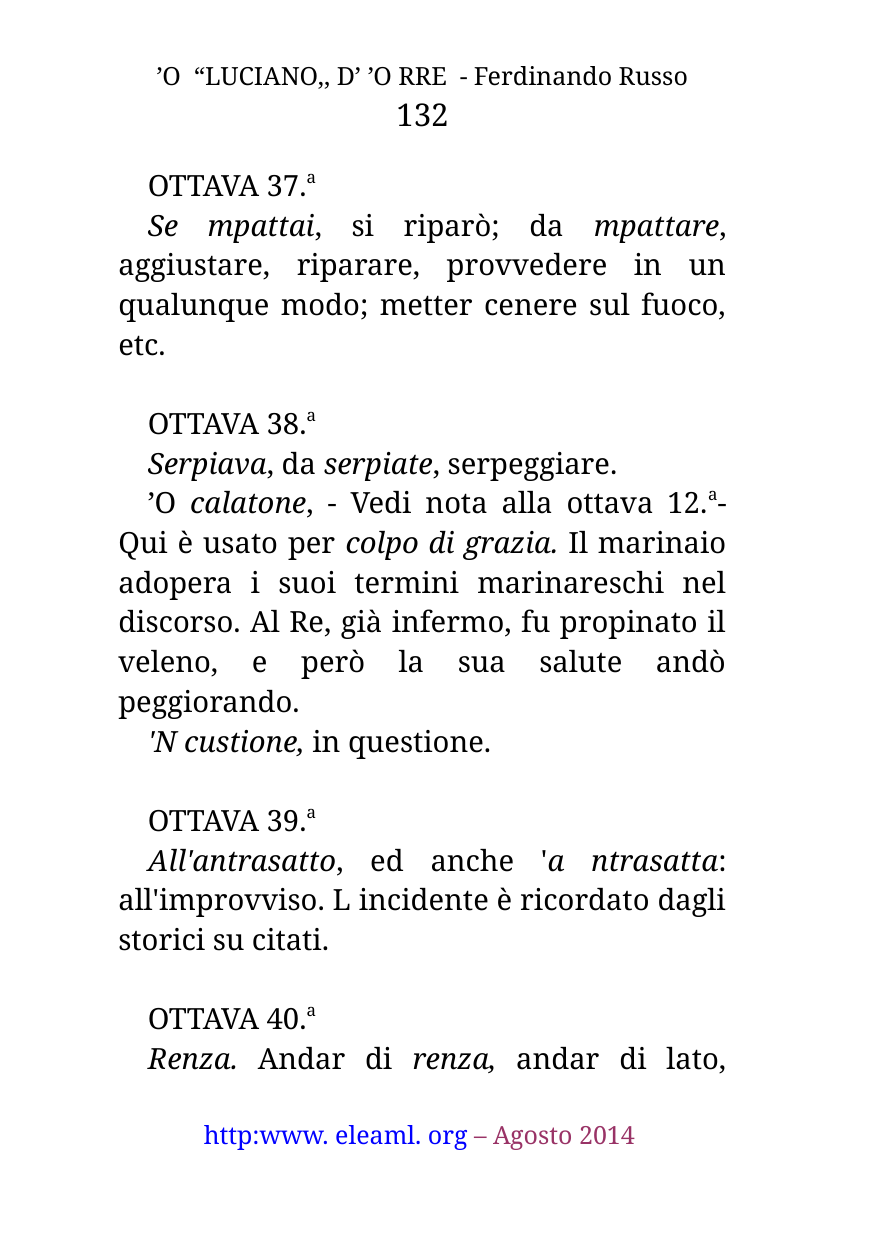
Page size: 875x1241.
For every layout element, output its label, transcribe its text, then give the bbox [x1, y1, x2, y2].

text All'antrasatto, ed anche 'a ntrasatta: all'improvviso. L incidente è ricordato dagli storici su citati. [118, 840, 726, 959]
text OTTAVA 40.a [118, 999, 726, 1038]
text Serpiava, da serpiate, serpeggiare. [118, 443, 726, 483]
text Renza. Andar di renza, andar di lato, [118, 1038, 726, 1078]
text OTTAVA 39.a [118, 800, 726, 840]
text Se mpattai, si riparò; da mpattare, aggiustare, riparare, provvedere in un qualunque modo; metter cenere sul fuoco, etc. [118, 205, 726, 364]
text OTTAVA 38.a [118, 403, 726, 443]
text ’O calatone, - Vedi nota alla ottava 12.a- Qui è usato per colpo di grazia. Il marinaio adopera i suoi termini marinareschi nel discorso. Al Re, già infermo, fu propinato il veleno, e però la sua salute andò peggiorando. [118, 483, 726, 721]
text 'N custione, in questione. [118, 721, 726, 761]
text OTTAVA 37.a [118, 165, 726, 205]
